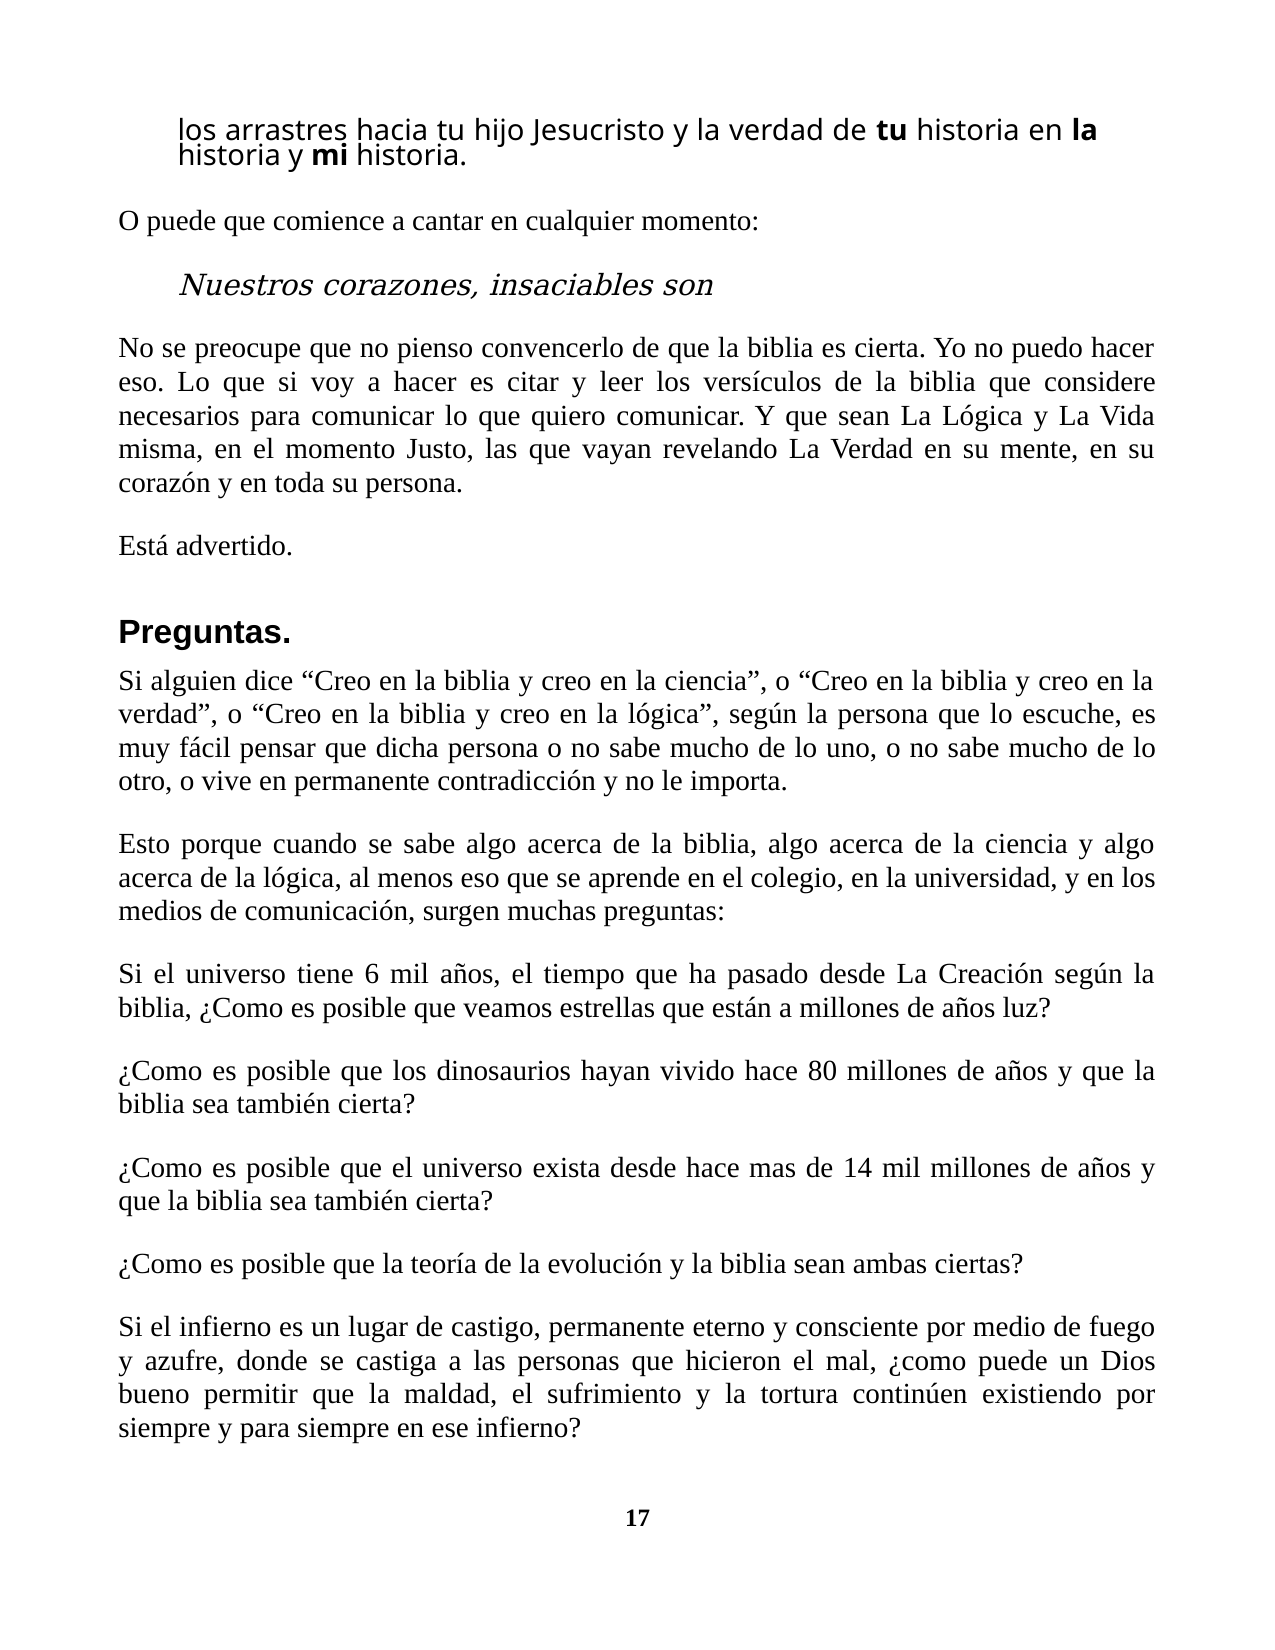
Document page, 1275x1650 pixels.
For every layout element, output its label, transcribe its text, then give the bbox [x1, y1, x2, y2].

subtitle Preguntas. [118, 612, 1157, 650]
text ¿Como es posible que el universo exista desde hace mas de 14 mil millones de años y que la biblia sea también cierta? [118, 1150, 1157, 1217]
text Si alguien dice “Creo en la biblia y creo en la ciencia”, o “Creo en la biblia y creo en la verdad”, o “Creo en la biblia y creo en la lógica”, según la persona que lo escuche, es muy fácil pensar que dicha persona o no sabe mucho de lo uno, o no sabe mucho de lo otro, o vive en permanente contradicción y no le importa. [118, 663, 1157, 797]
text Esto porque cuando se sabe algo acerca de la biblia, algo acerca de la ciencia y algo acerca de la lógica, al menos eso que se aprende en el colegio, en la universidad, y en los medios de comunicación, surgen muchas preguntas: [118, 826, 1157, 927]
text ¿Como es posible que los dinosaurios hayan vivido hace 80 millones de años y que la biblia sea también cierta? [118, 1053, 1157, 1120]
text O puede que comience a cantar en cualquier momento: [118, 203, 1157, 237]
text Nuestros corazones, insaciables son [177, 266, 1098, 301]
text Si el infierno es un lugar de castigo, permanente eterno y consciente por medio de fuego y azufre, donde se castiga a las personas que hicieron el mal, ¿como puede un Dios bueno permitir que la maldad, el sufrimiento y la tortura continúen existiendo por siempre y para siempre en ese infierno? [118, 1309, 1157, 1443]
text No se preocupe que no pienso convencerlo de que la biblia es cierta. Yo no puedo hacer eso. Lo que si voy a hacer es citar y leer los versículos de la biblia que considere necesarios para comunicar lo que quiero comunicar. Y que sean La Lógica y La Vida misma, en el momento Justo, las que vayan revelando La Verdad en su mente, en su corazón y en toda su persona. [118, 331, 1157, 498]
text Si el universo tiene 6 mil años, el tiempo que ha pasado desde La Creación según la biblia, ¿Como es posible que veamos estrellas que están a millones de años luz? [118, 957, 1157, 1024]
text los arrastres hacia tu hijo Jesucristo y la verdad de tu historia en la historia y mi historia. [177, 118, 1098, 174]
text Está advertido. [118, 528, 1157, 561]
text ¿Como es posible que la teoría de la evolución y la biblia sean ambas ciertas? [118, 1246, 1157, 1280]
